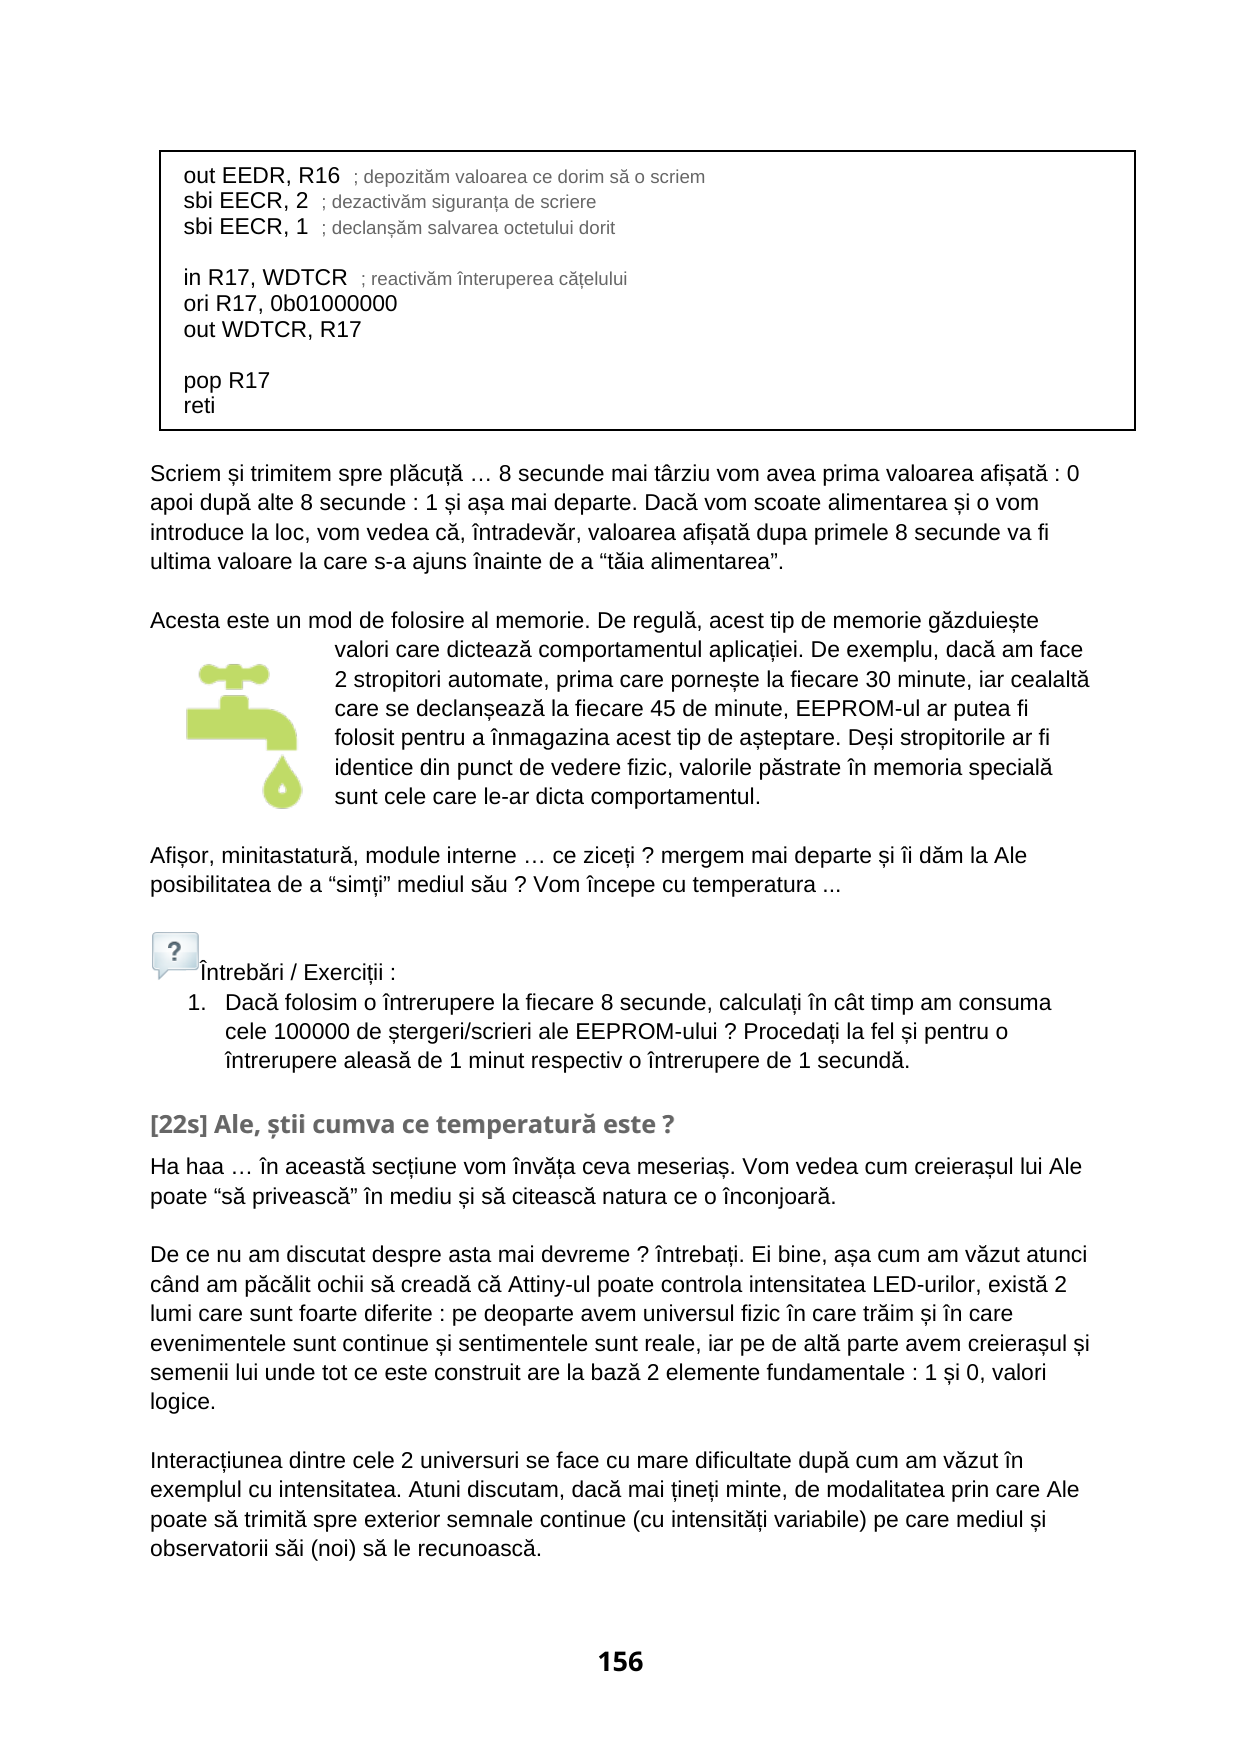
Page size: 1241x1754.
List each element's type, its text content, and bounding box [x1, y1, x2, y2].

table_header out EEDR, R16 ; depozităm valoarea ce dorim să o scriem sbi EECR, 2 ; dezactivăm siguranța de scriere sbi EECR, 1 ; declanșăm salvarea octetului dorit in R17, WDTCR ; reactivăm înteruperea cățelului ori R17, 0b01000000 out WDTCR, R17 pop R17 reti [161, 152, 1134, 429]
list Dacă folosim o întrerupere la fiecare 8 secunde, calculați în cât timp am consuma cele 100000 de ștergeri/scrieri ale EEPROM-ului ? Procedați la fel și pentru o întrerupere aleasă de 1 minut respectiv o întrerupere de 1 secundă. [187, 989, 1091, 1074]
picture [150, 930, 200, 981]
text Ha haa … în această secțiune vom învăța ceva meseriaș. Vom vedea cum creierașul lui Ale poate “să privească” în mediu și să citească natura ce o înconjoară. [150, 1154, 1091, 1209]
text Acesta este un mod de folosire al memorie. De regulă, acest tip de memorie găzduiește valori care dictează comportamentul aplicației. De exemplu, dacă am face 2 stropitori automate, prima care pornește la fiecare 30 minute, iar cealaltă care se declanșează la fiecare 45 de minute, EEPROM-ul ar putea fi folosit pentru a înmagazina acest tip de așteptare. Deși stropitorile ar fi identice din punct de vedere fizic, valorile păstrate în memoria specială sunt cele care le-ar dicta comportamentul. [150, 607, 1091, 809]
text Întrebări / Exerciții : [150, 956, 1091, 986]
text Interacțiunea dintre cele 2 universuri se face cu mare dificultate după cum am văzut în exemplul cu intensitatea. Atuni discutam, dacă mai țineți minte, de modalitatea prin care Ale poate să trimită spre exterior semnale continue (cu intensități variabile) pe care mediul și observatorii săi (noi) să le recunoască. [150, 1448, 1091, 1562]
text De ce nu am discutat despre asta mai devreme ? întrebați. Ei bine, așa cum am văzut atunci când am păcălit ochii să creadă că Attiny-ul poate controla intensitatea LED-urilor, există 2 lumi care sunt foarte diferite : pe deoparte avem universul fizic în care trăim și în care evenimentele sunt continue și sentimentele sunt reale, iar pe de altă parte avem creierașul și semenii lui unde tot ce este construit are la bază 2 elemente fundamentale : 1 și 0, valori logice. [150, 1242, 1091, 1415]
picture [154, 646, 335, 827]
text Afișor, minitastatură, module interne … ce ziceți ? mergem mai departe și îi dăm la Ale posibilitatea de a “simți” mediul său ? Vom începe cu temperatura ... [150, 842, 1091, 897]
subtitle [22s] Ale, știi cumva ce temperatură este ? [150, 1107, 1091, 1141]
text Scriem și trimitem spre plăcuță … 8 secunde mai târziu vom avea prima valoarea afișată : 0 apoi după alte 8 secunde : 1 și așa mai departe. Dacă vom scoate alimentarea și o vom introduce la loc, vom vedea că, întradevăr, valoarea afișată dupa primele 8 secunde va fi ultima valoare la care s-a ajuns înainte de a “tăia alimentarea”. [150, 461, 1091, 574]
